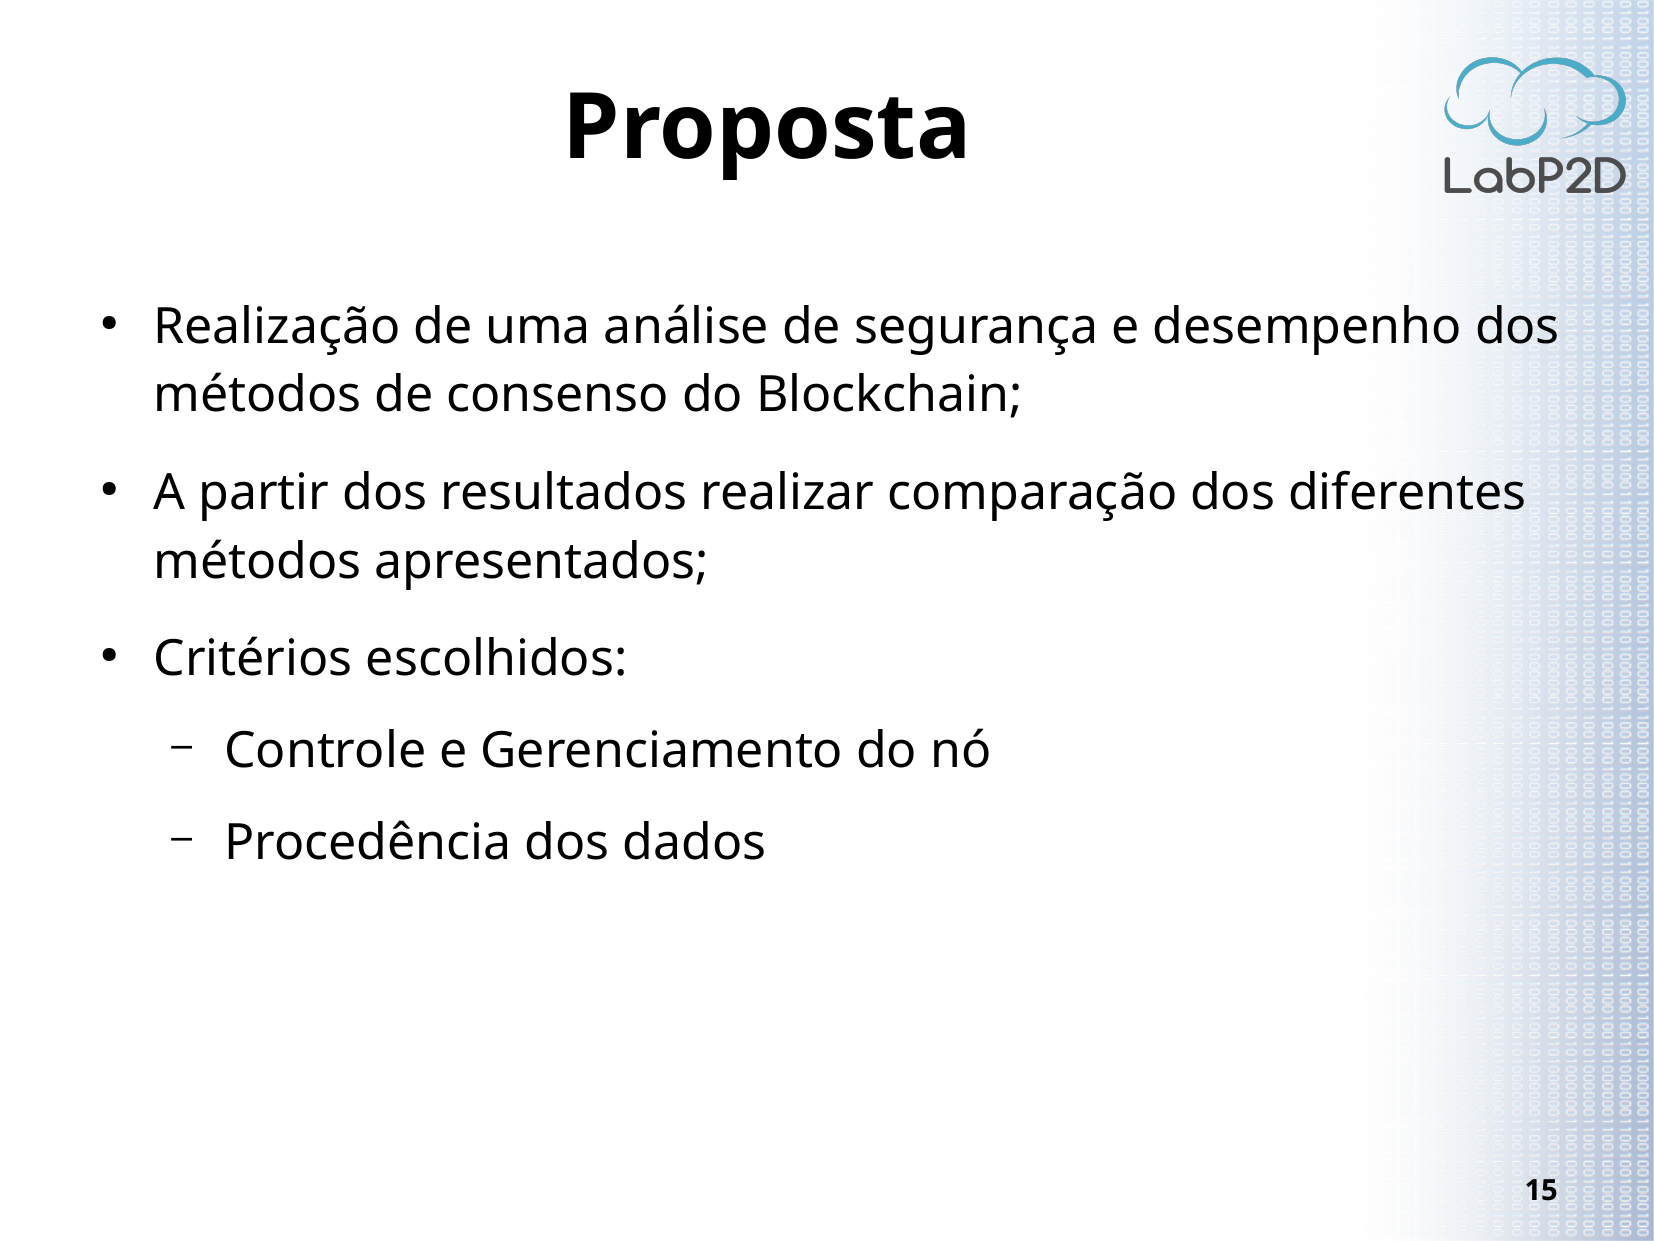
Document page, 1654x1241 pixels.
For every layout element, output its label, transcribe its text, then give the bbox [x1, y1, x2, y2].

list Realização de uma análise de segurança e desempenho dos métodos de consenso do Blockchain; A partir dos resultados realizar comparação dos diferentes métodos apresentados; Critérios escolhidos: Controle e Gerenciamento do nó Procedência dos dados [82, 290, 1571, 1111]
title Proposta [82, 19, 1453, 227]
picture [1360, 1, 1654, 1240]
